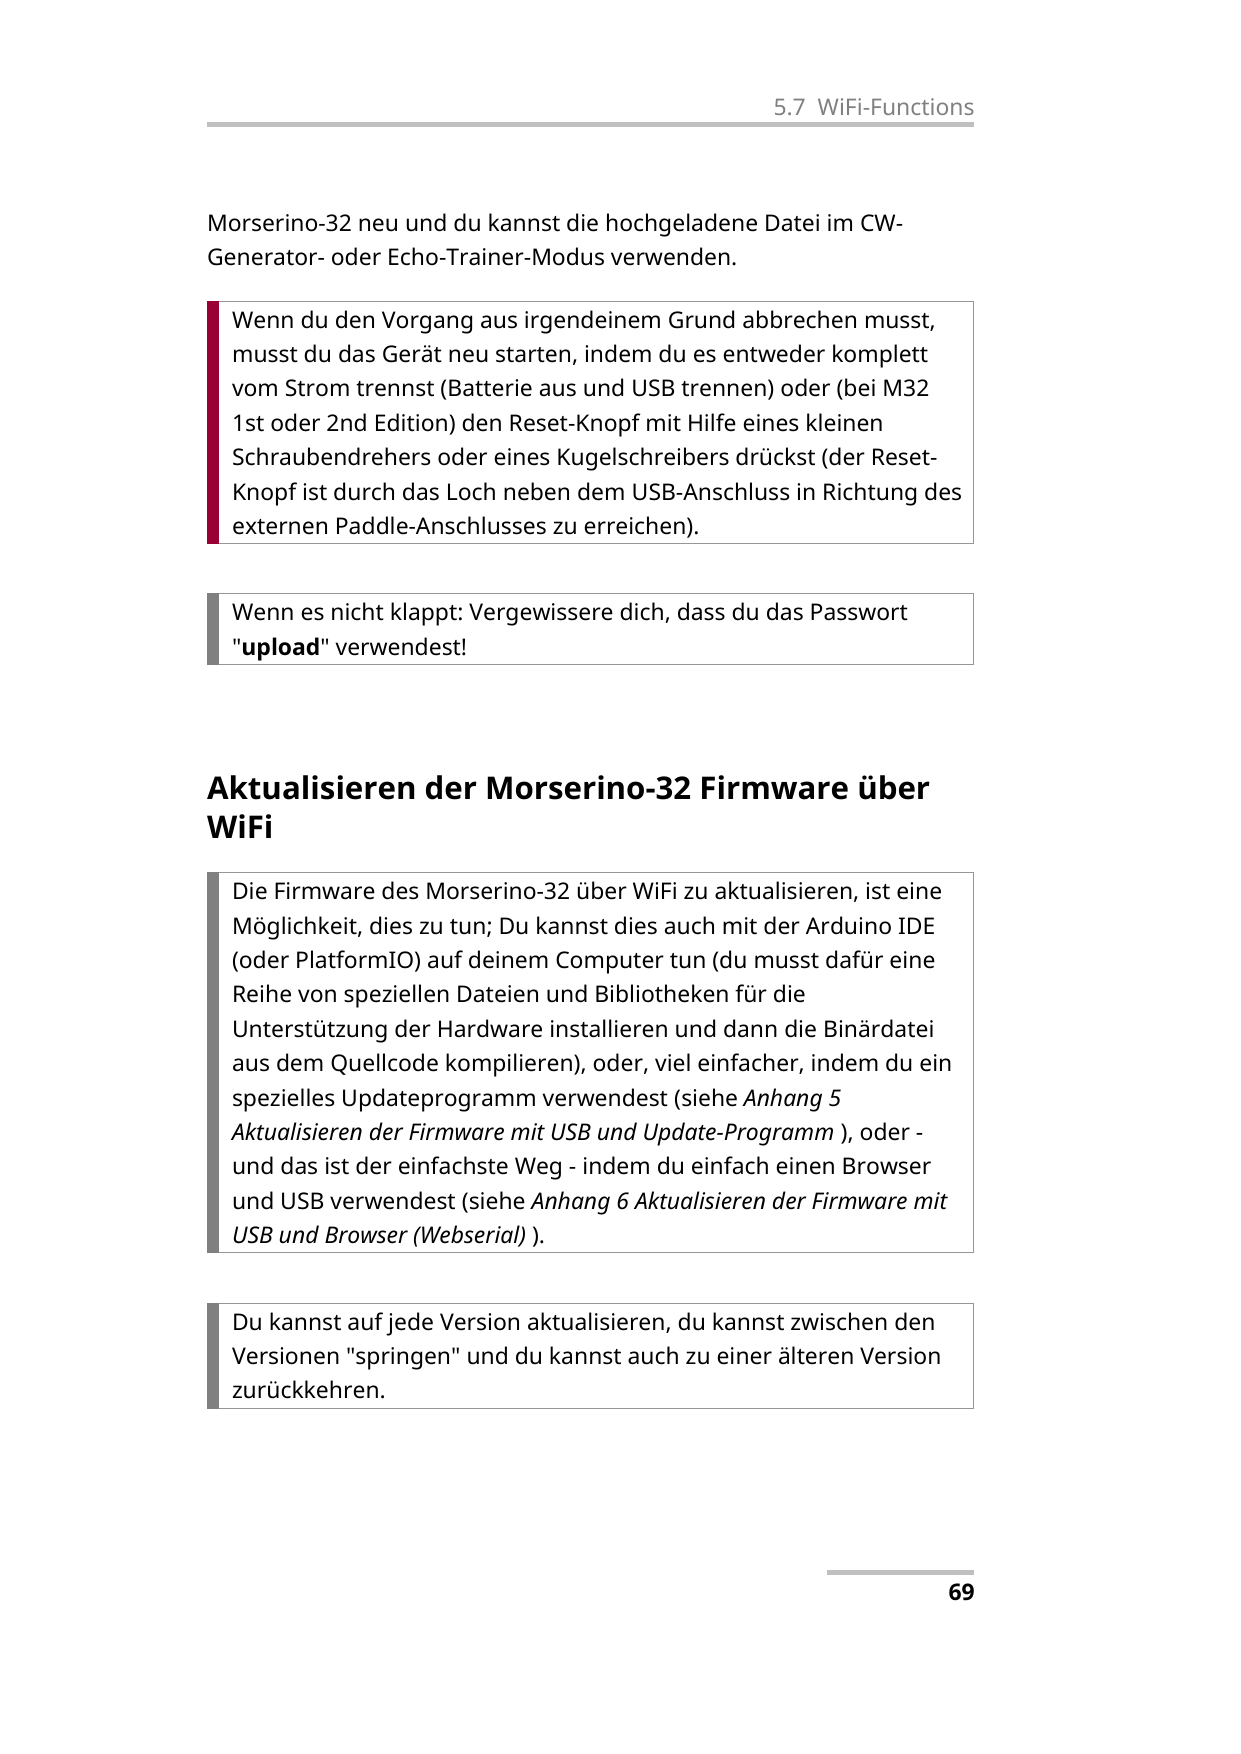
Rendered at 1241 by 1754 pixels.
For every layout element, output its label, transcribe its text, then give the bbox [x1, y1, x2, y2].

text Die Firmware des Morserino-32 über WiFi zu aktualisieren, ist eine Möglichkeit, dies zu tun; Du kannst dies auch mit der Arduino IDE (oder PlatformIO) auf deinem Computer tun (du musst dafür eine Reihe von speziellen Dateien und Bibliotheken für die Unterstützung der Hardware installieren und dann die Binärdatei aus dem Quellcode kompilieren), oder, viel einfacher, indem du ein spezielles Updateprogramm verwendest (siehe Anhang 5 Aktualisieren der Firmware mit USB und Update-Programm ), oder - und das ist der einfachste Weg - indem du einfach einen Browser und USB verwendest (siehe Anhang 6 Aktualisieren der Firmware mit USB und Browser (Webserial) ). [219, 873, 973, 1252]
text Wenn du den Vorgang aus irgendeinem Grund abbrechen musst, musst du das Gerät neu starten, indem du es entweder komplett vom Strom trennst (Batterie aus und USB trennen) oder (bei M32 1st oder 2nd Edition) den Reset-Knopf mit Hilfe eines kleinen Schraubendrehers oder eines Kugelschreibers drückst (der Reset-Knopf ist durch das Loch neben dem USB-Anschluss in Richtung des externen Paddle-Anschlusses zu erreichen). [219, 302, 973, 543]
text Du kannst auf jede Version aktualisieren, du kannst zwischen den Versionen "springen" und du kannst auch zu einer älteren Version zurückkehren. [219, 1304, 973, 1408]
text Wenn es nicht klappt: Vergewissere dich, dass du das Passwort "upload" verwendest! [219, 594, 973, 664]
text Morserino-32 neu und du kannst die hochgeladene Datei im CW-Generator- oder Echo-Trainer-Modus verwenden. [207, 207, 974, 272]
subtitle Aktualisieren der Morserino-32 Firmware über WiFi [207, 764, 974, 847]
